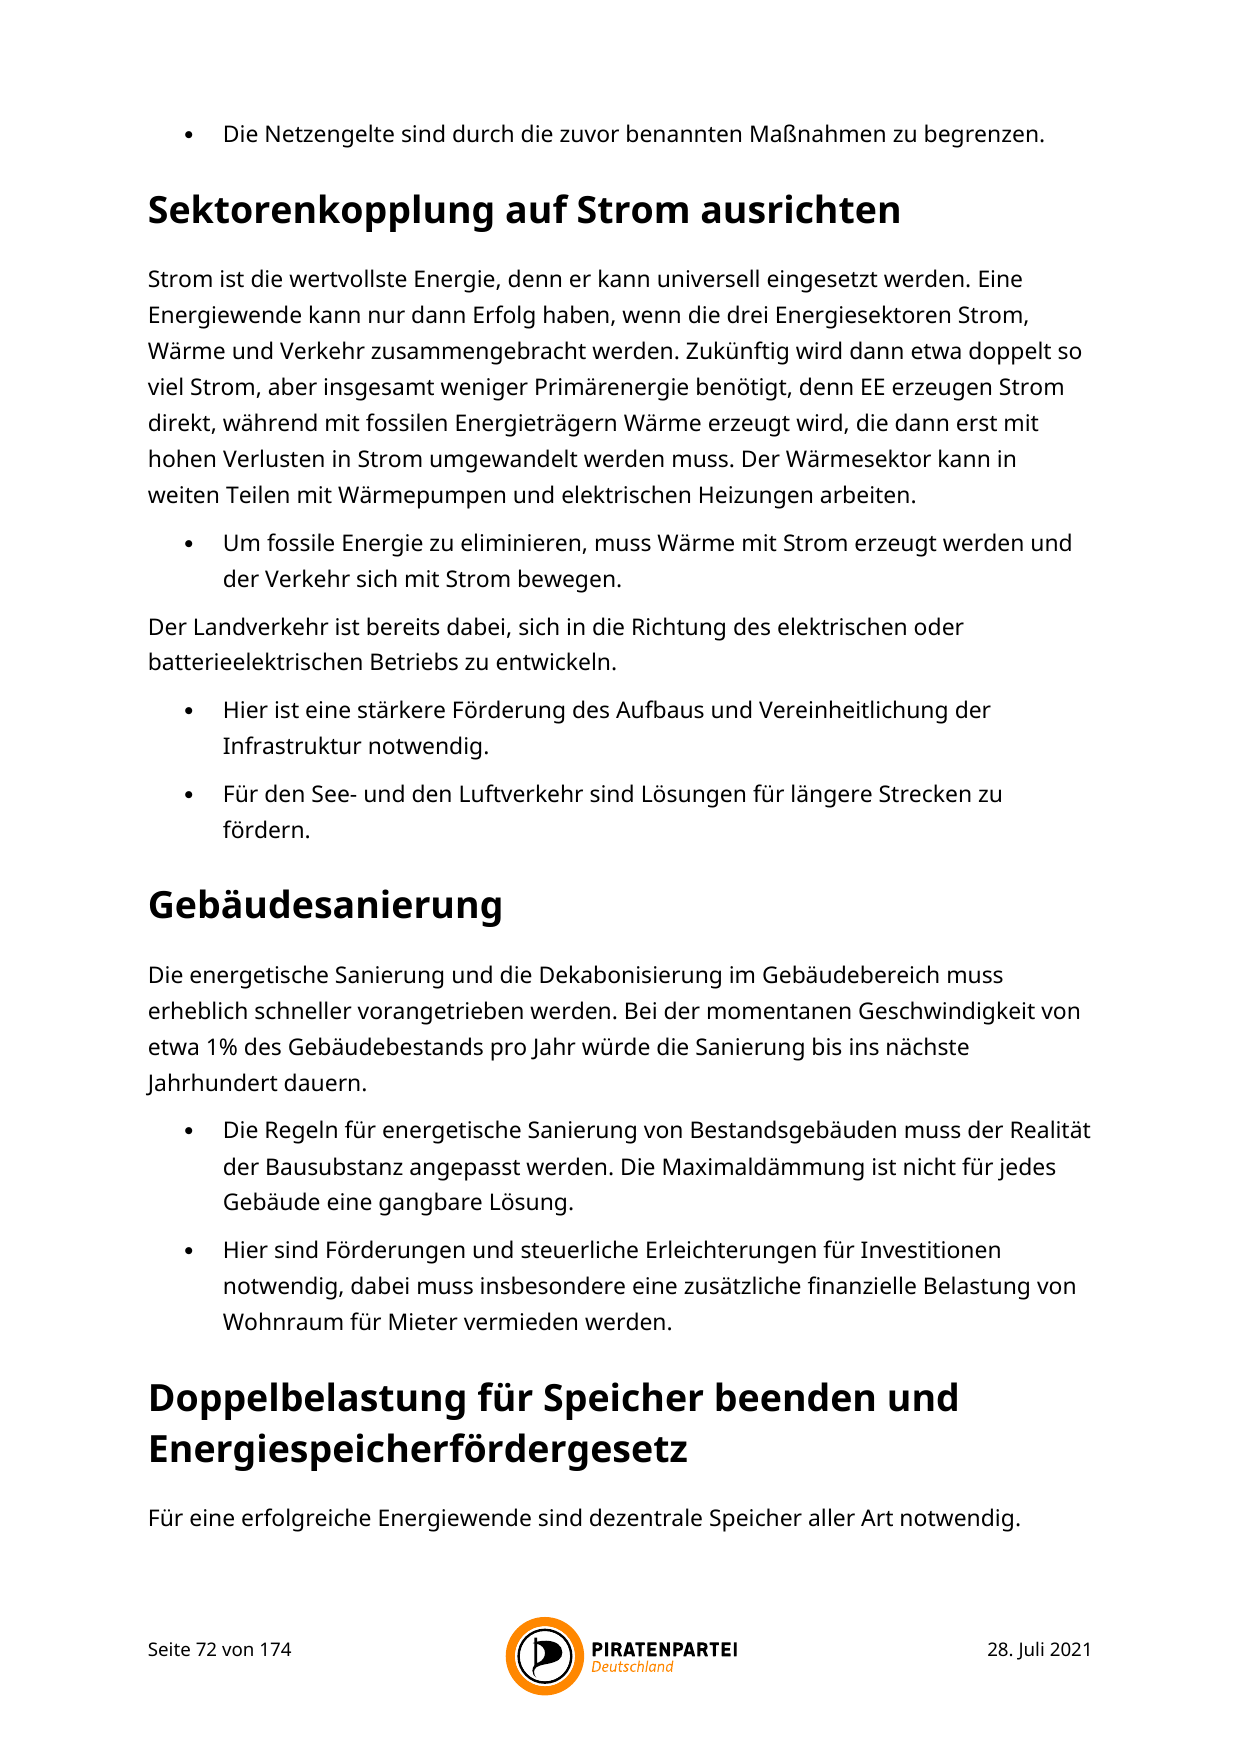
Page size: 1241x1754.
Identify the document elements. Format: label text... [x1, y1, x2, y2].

subtitle Doppelbelastung für Speicher beenden und Energiespeicherfördergesetz [148, 1371, 1093, 1473]
text Für eine erfolgreiche Energiewende sind dezentrale Speicher aller Art notwendig. [148, 1502, 1093, 1533]
list Um fossile Energie zu eliminieren, muss Wärme mit Strom erzeugt werden und der Verkehr sich mit Strom bewegen. [185, 527, 1093, 594]
text Der Landverkehr ist bereits dabei, sich in die Richtung des elektrischen oder batterieelektrischen Betriebs zu entwickeln. [148, 610, 1093, 678]
text Strom ist die wertvollste Energie, denn er kann universell eingesetzt werden. Eine Energiewende kann nur dann Erfolg haben, wenn die drei Energiesektoren Strom, Wärme und Verkehr zusammengebracht werden. Zukünftig wird dann etwa doppelt so viel Strom, aber insgesamt weniger Primärenergie benötigt, denn EE erzeugen Strom direkt, während mit fossilen Energieträgern Wärme erzeugt wird, die dann erst mit hohen Verlusten in Strom umgewandelt werden muss. Der Wärmesektor kann in weiten Teilen mit Wärmepumpen und elektrischen Heizungen arbeiten. [148, 263, 1093, 510]
list Die Netzengelte sind durch die zuvor benannten Maßnahmen zu begrenzen. [185, 118, 1093, 149]
text Die energetische Sanierung und die Dekabonisierung im Gebäudebereich muss erheblich schneller vorangetrieben werden. Bei der momentanen Geschwindigkeit von etwa 1% des Gebäudebestands pro Jahr würde die Sanierung bis ins nächste Jahrhundert dauern. [148, 959, 1093, 1098]
list Hier sind Förderungen und steuerliche Erleichterungen für Investitionen notwendig, dabei muss insbesondere eine zusätzliche finanzielle Belastung von Wohnraum für Mieter vermieden werden. [185, 1234, 1093, 1337]
subtitle Gebäudesanierung [148, 879, 1093, 930]
list Für den See- und den Luftverkehr sind Lösungen für längere Strecken zu fördern. [185, 778, 1093, 845]
list Die Regeln für energetische Sanierung von Bestandsgebäuden muss der Realität der Bausubstanz angepasst werden. Die Maximaldämmung ist nicht für jedes Gebäude eine gangbare Lösung. [185, 1114, 1093, 1218]
list Hier ist eine stärkere Förderung des Aufbaus und Vereinheitlichung der Infrastruktur notwendig. [185, 694, 1093, 761]
subtitle Sektorenkopplung auf Strom ausrichten [148, 183, 1093, 234]
